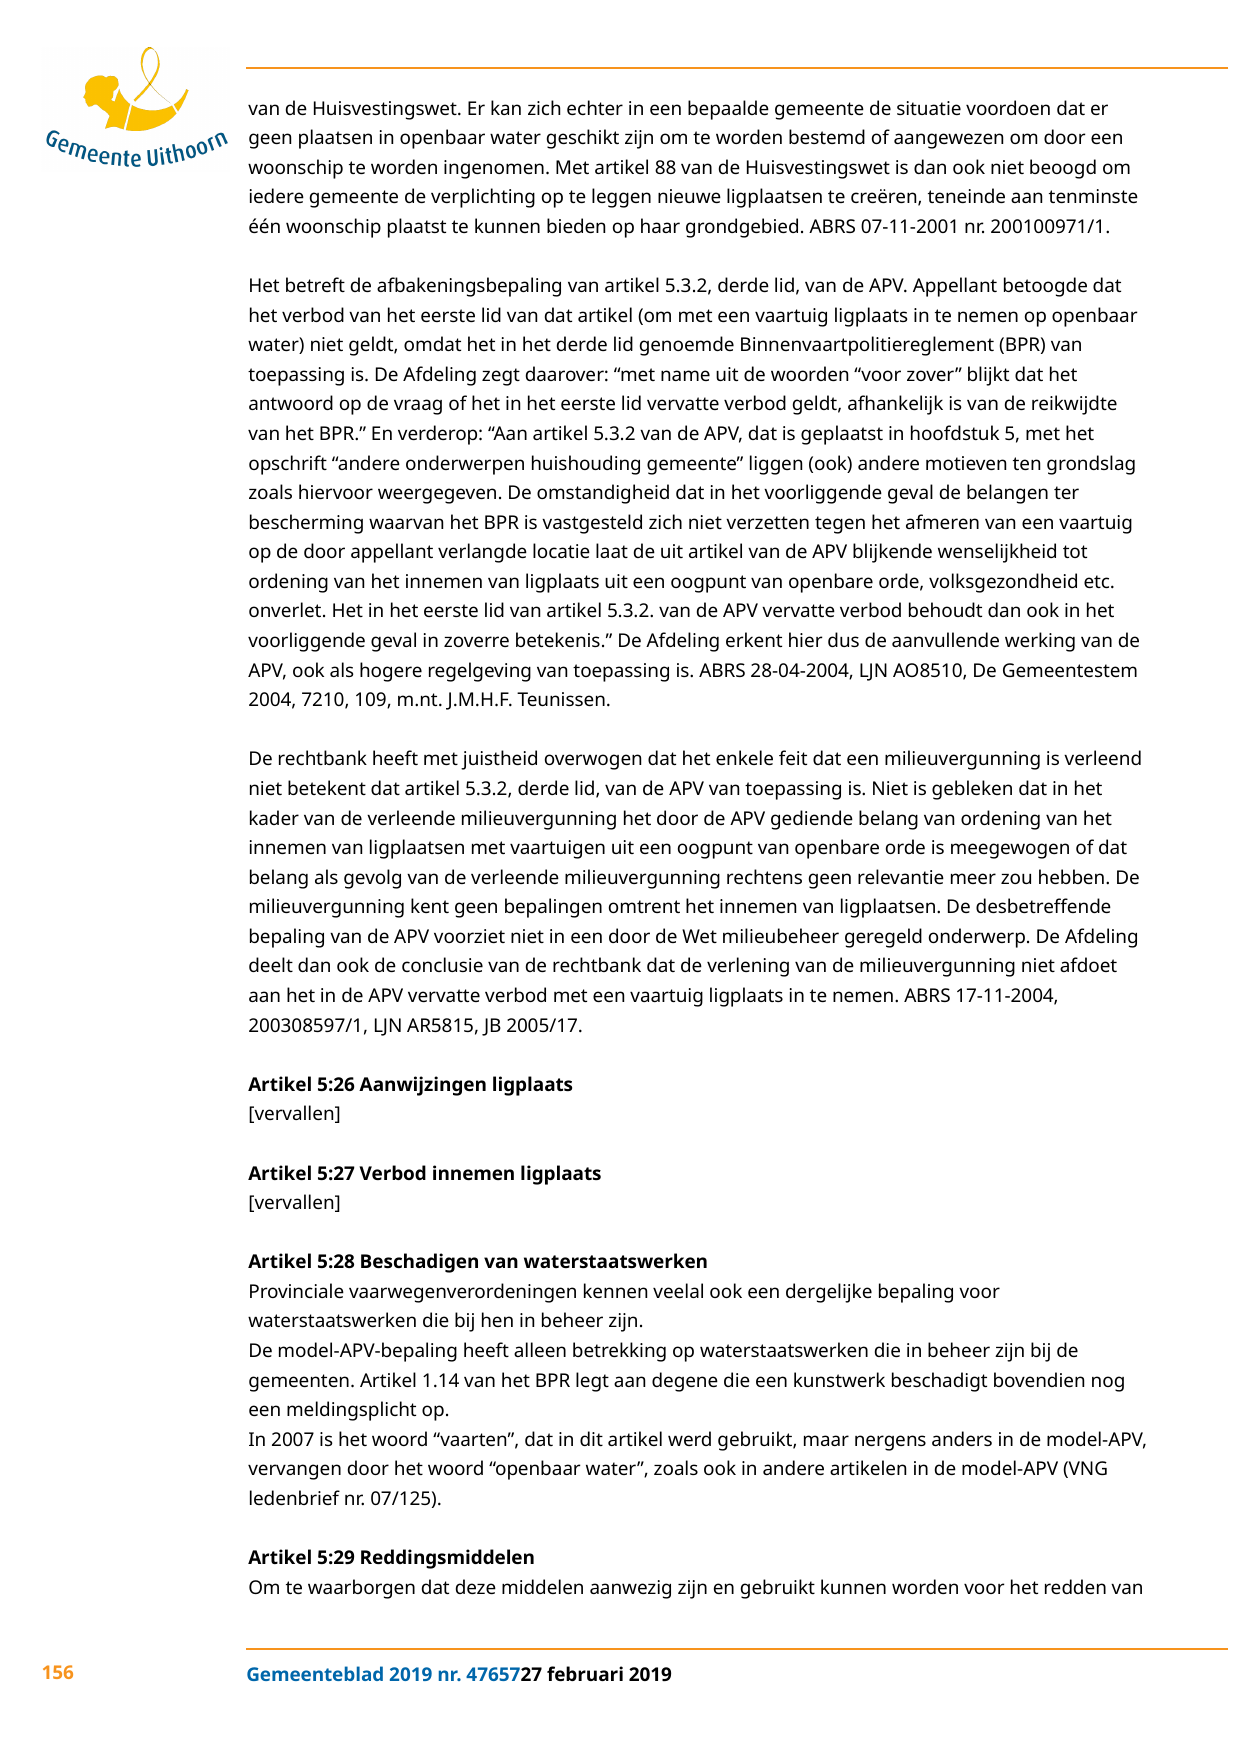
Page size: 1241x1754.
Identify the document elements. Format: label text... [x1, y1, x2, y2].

picture [41, 47, 231, 172]
text De model-APV-bepaling heeft alleen betrekking op waterstaatswerken die in beheer zijn bij de gemeenten. Artikel 1.14 van het BPR legt aan degene die een kunstwerk beschadigt bovendien nog een meldingsplicht op. [248, 1337, 1152, 1422]
text [vervallen] [248, 1101, 1152, 1126]
text Het betreft de afbakeningsbepaling van artikel 5.3.2, derde lid, van de APV. Appellant betoogde dat het verbod van het eerste lid van dat artikel (om met een vaartuig ligplaats in te nemen op openbaar water) niet geldt, omdat het in het derde lid genoemde Binnenvaartpolitiereglement (BPR) van toepassing is. De Afdeling zegt daarover: “met name uit de woorden “voor zover” blijkt dat het antwoord op de vraag of het in het eerste lid vervatte verbod geldt, afhankelijk is van de reikwijdte van het BPR.” En verderop: “Aan artikel 5.3.2 van de APV, dat is geplaatst in hoofdstuk 5, met het opschrift “andere onderwerpen huishouding gemeente” liggen (ook) andere motieven ten grondslag zoals hiervoor weergegeven. De omstandigheid dat in het voorliggende geval de belangen ter bescherming waarvan het BPR is vastgesteld zich niet verzetten tegen het afmeren van een vaartuig op de door appellant verlangde locatie laat de uit artikel van de APV blijkende wenselijkheid tot ordening van het innemen van ligplaats uit een oogpunt van openbare orde, volksgezondheid etc. onverlet. Het in het eerste lid van artikel 5.3.2. van de APV vervatte verbod behoudt dan ook in het voorliggende geval in zoverre betekenis.” De Afdeling erkent hier dus de aanvullende werking van de APV, ook als hogere regelgeving van toepassing is. ABRS 28-04-2004, LJN AO8510, De Gemeentestem 2004, 7210, 109, m.nt. J.M.H.F. Teunissen. [248, 272, 1152, 712]
text van de Huisvestingswet. Er kan zich echter in een bepaalde gemeente de situatie voordoen dat er geen plaatsen in openbaar water geschikt zijn om te worden bestemd of aangewezen om door een woonschip te worden ingenomen. Met artikel 88 van de Huisvestingswet is dan ook niet beoogd om iedere gemeente de verplichting op te leggen nieuwe ligplaatsen te creëren, teneinde aan tenminste één woonschip plaatst te kunnen bieden op haar grondgebied. ABRS 07-11-2001 nr. 200100971/1. [248, 95, 1152, 239]
text De rechtbank heeft met juistheid overwogen dat het enkele feit dat een milieuvergunning is verleend niet betekent dat artikel 5.3.2, derde lid, van de APV van toepassing is. Niet is gebleken dat in het kader van de verleende milieuvergunning het door de APV gediende belang van ordening van het innemen van ligplaatsen met vaartuigen uit een oogpunt van openbare orde is meegewogen of dat belang als gevolg van de verleende milieuvergunning rechtens geen relevantie meer zou hebben. De milieuvergunning kent geen bepalingen omtrent het innemen van ligplaatsen. De desbetreffende bepaling van de APV voorziet niet in een door de Wet milieubeheer geregeld onderwerp. De Afdeling deelt dan ook de conclusie van de rechtbank dat de verlening van de milieuvergunning niet afdoet aan het in de APV vervatte verbod met een vaartuig ligplaats in te nemen. ABRS 17-11-2004, 200308597/1, LJN AR5815, JB 2005/17. [248, 746, 1152, 1038]
text Artikel 5:27 Verbod innemen ligplaats [248, 1160, 1152, 1186]
text Provinciale vaarwegenverordeningen kennen veelal ook een dergelijke bepaling voor waterstaatswerken die bij hen in beheer zijn. [248, 1278, 1152, 1333]
text Artikel 5:28 Beschadigen van waterstaatswerken [248, 1248, 1152, 1274]
text Om te waarborgen dat deze middelen aanwezig zijn en gebruikt kunnen worden voor het redden van [248, 1574, 1152, 1600]
text Artikel 5:29 Reddingsmiddelen [248, 1544, 1152, 1570]
text Artikel 5:26 Aanwijzingen ligplaats [248, 1071, 1152, 1097]
text In 2007 is het woord “vaarten”, dat in dit artikel werd gebruikt, maar nergens anders in de model-APV, vervangen door het woord “openbaar water”, zoals ook in andere artikelen in de model-APV (VNG ledenbrief nr. 07/125). [248, 1426, 1152, 1511]
text [vervallen] [248, 1189, 1152, 1215]
